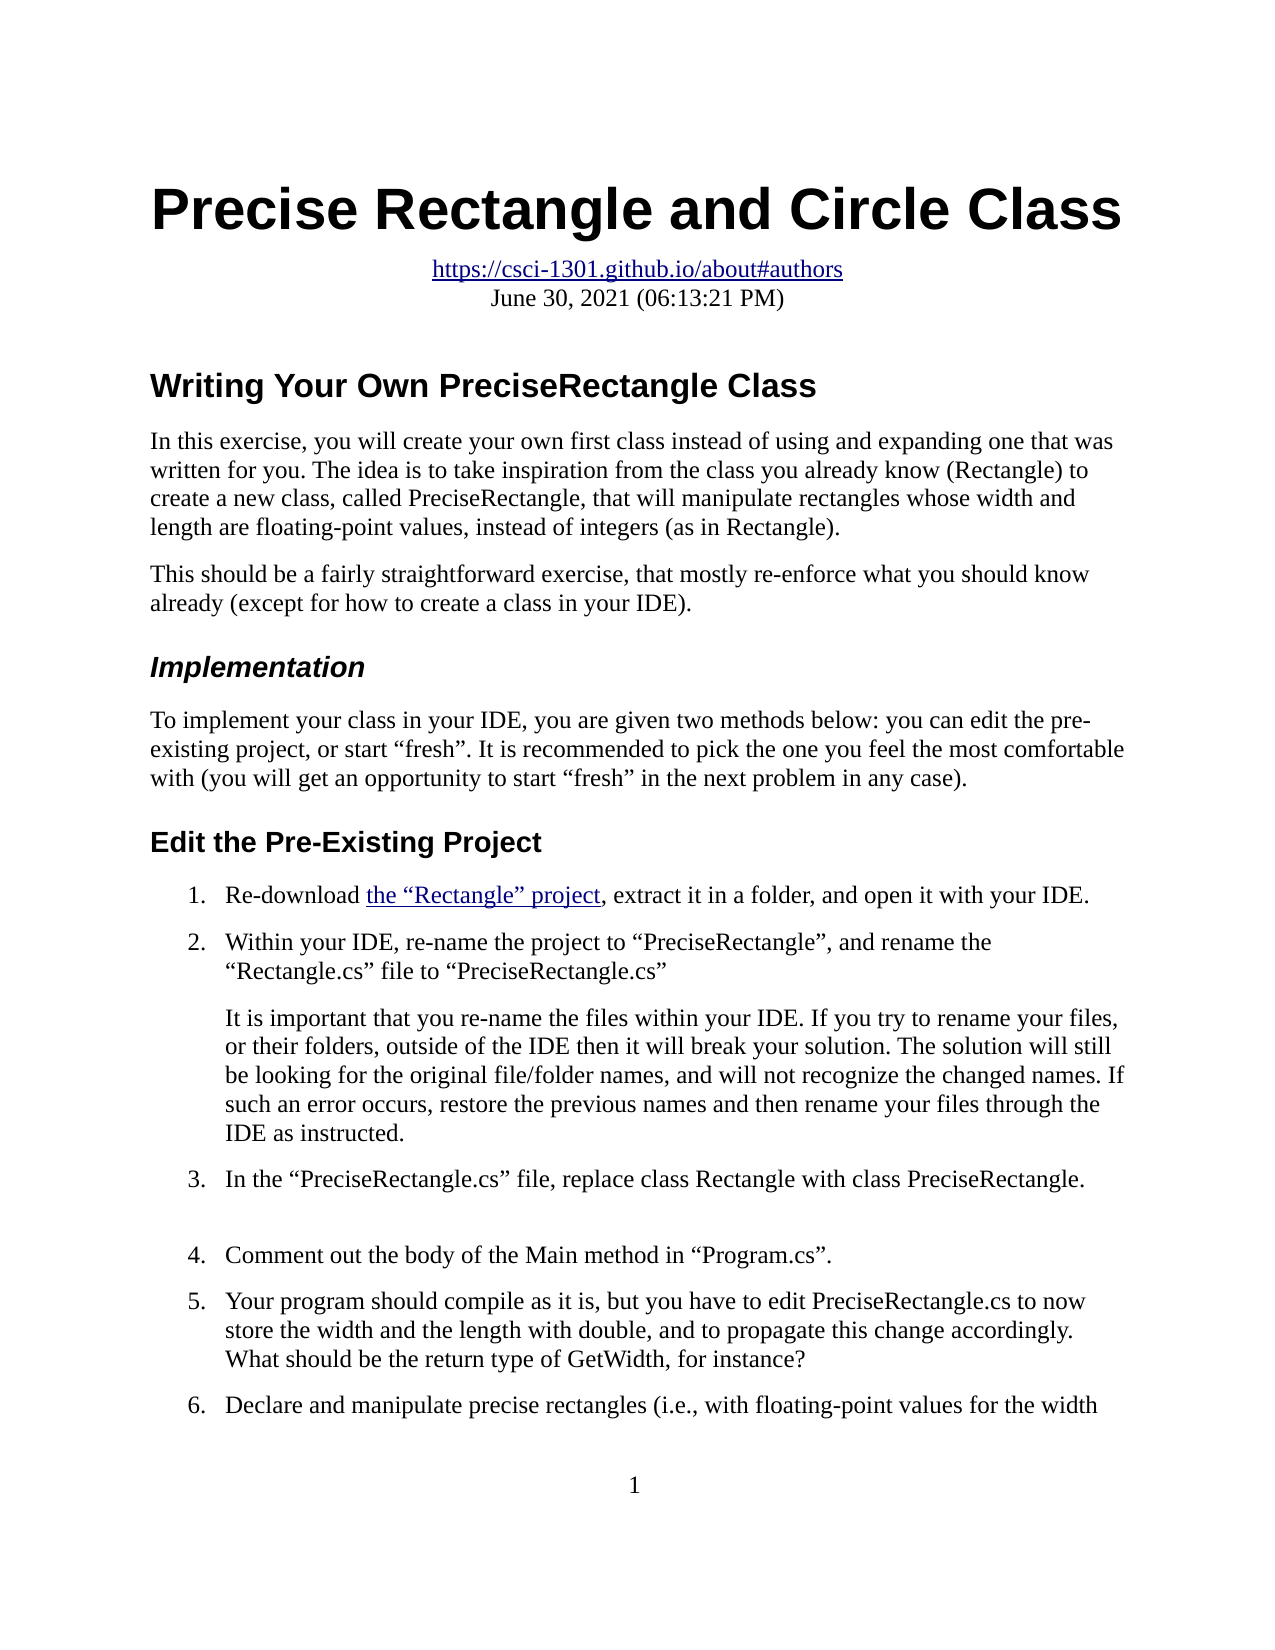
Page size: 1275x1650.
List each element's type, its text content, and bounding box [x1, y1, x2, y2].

list In the “PreciseRectangle.cs” file, replace class Rectangle with class PreciseRectangle. [187, 1164, 1125, 1222]
text To implement your class in your IDE, you are given two methods below: you can edit the pre-existing project, or start “fresh”. It is recommended to pick the one you feel the most comfortable with (you will get an opportunity to start “fresh” in the next problem in any case). [150, 705, 1125, 792]
text This should be a fairly straightforward exercise, that mostly re-enforce what you should know already (except for how to create a class in your IDE). [150, 559, 1125, 616]
list Your program should compile as it is, but you have to edit PreciseRectangle.cs to now store the width and the length with double, and to propagate this change accordingly. What should be the return type of GetWidth, for instance? [187, 1286, 1125, 1373]
subtitle Implementation [150, 650, 1125, 684]
text In this exercise, you will create your own first class instead of using and expanding one that was written for you. The idea is to take inspiration from the class you already know (Rectangle) to create a new class, called PreciseRectangle, that will manipulate rectangles whose width and length are floating-point values, instead of integers (as in Rectangle). [150, 426, 1125, 541]
list Declare and manipulate precise rectangles (i.e., with floating-point values for the width [187, 1391, 1125, 1419]
list Comment out the body of the Main method in “Program.cs”. [187, 1240, 1125, 1268]
text June 30, 2021 (06:13:21 PM) [150, 283, 1125, 312]
subtitle Writing Your Own PreciseRectangle Class [150, 366, 1125, 404]
title Precise Rectangle and Circle Class [150, 175, 1125, 242]
subtitle Edit the Pre-Existing Project [150, 826, 1125, 859]
list Re-download the “Rectangle” project, extract it in a folder, and open it with your IDE. [187, 881, 1125, 909]
list It is important that you re-name the files within your IDE. If you try to rename your files, or their folders, outside of the IDE then it will break your solution. The solution will still be looking for the original file/folder names, and will not recognize the changed names. If such an error occurs, restore the previous names and then rename your files through the IDE as instructed. [187, 1003, 1125, 1146]
text https://csci-1301.github.io/about#authors [150, 254, 1125, 283]
list Within your IDE, re-name the project to “PreciseRectangle”, and rename the “Rectangle.cs” file to “PreciseRectangle.cs” [187, 927, 1125, 985]
